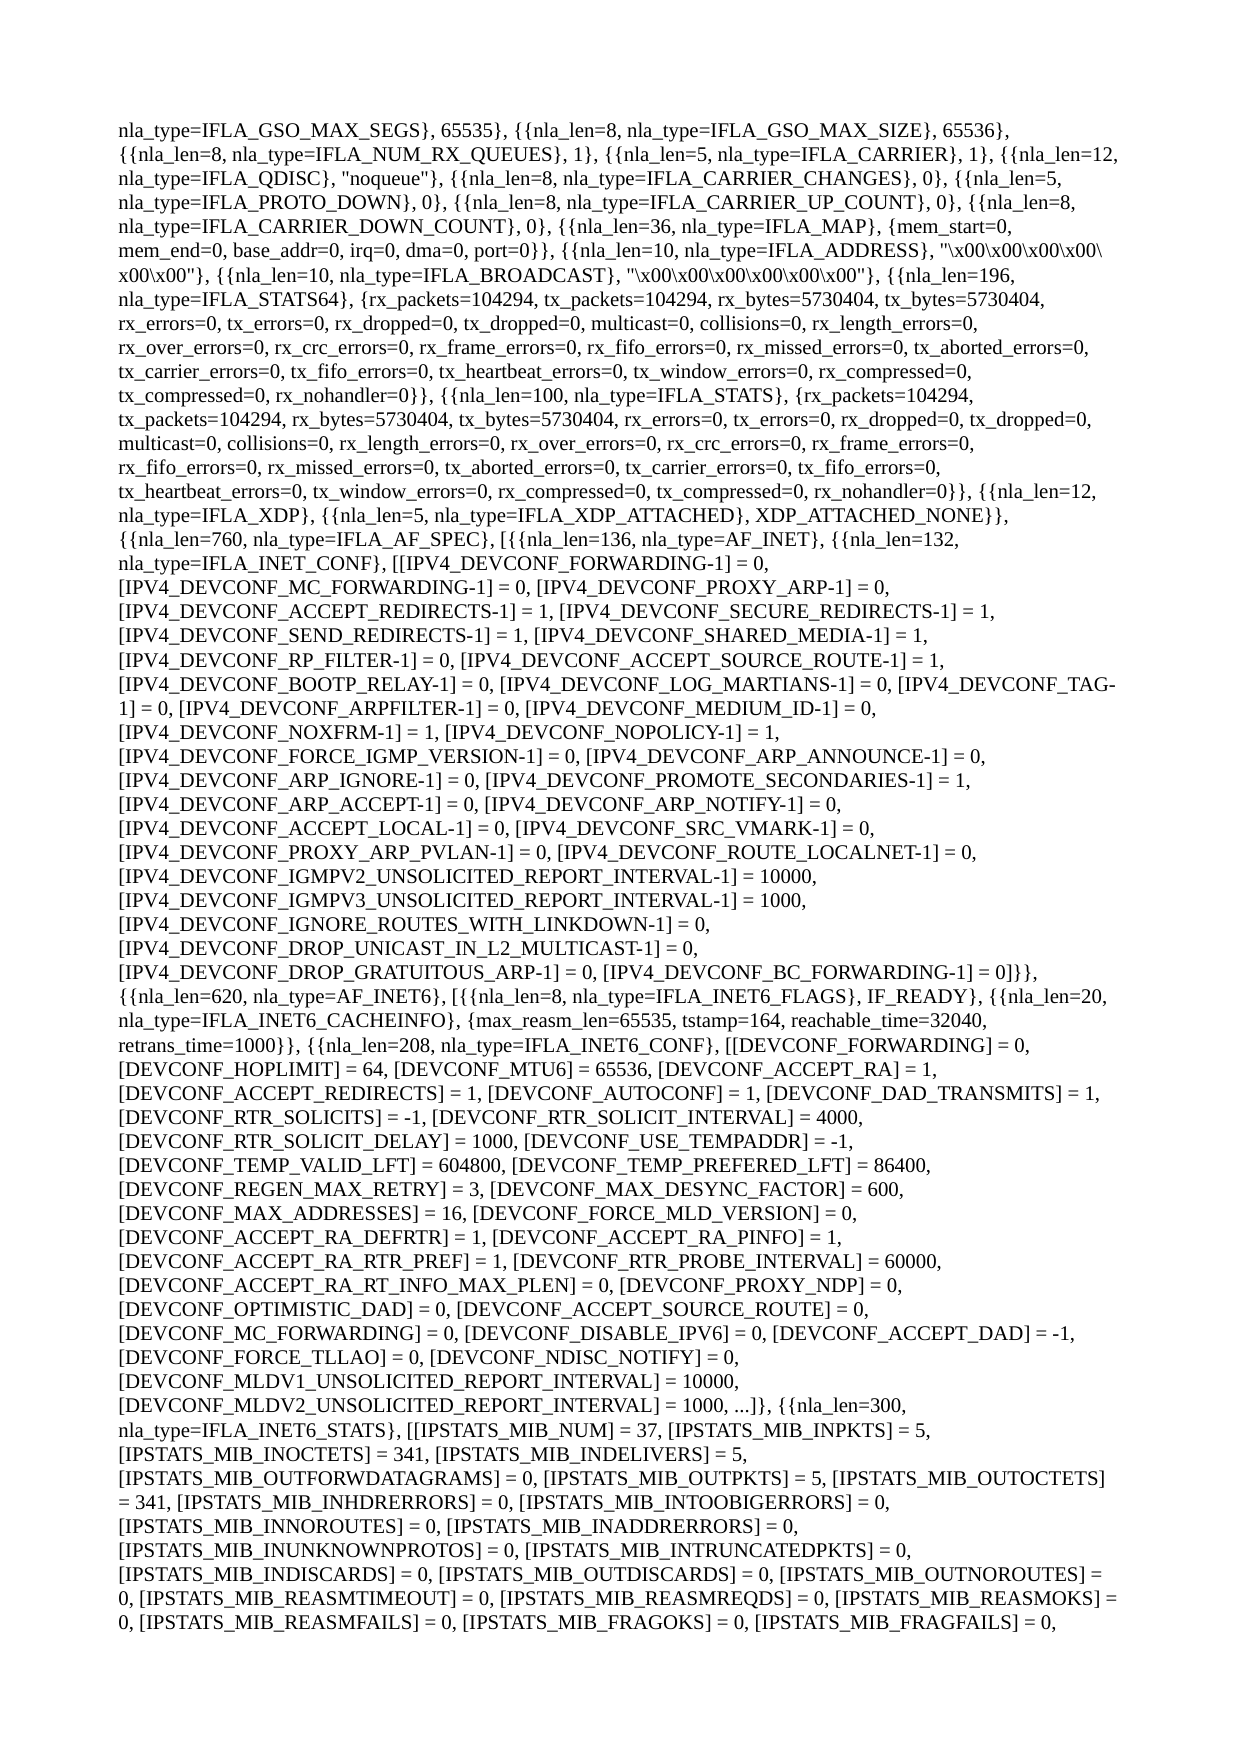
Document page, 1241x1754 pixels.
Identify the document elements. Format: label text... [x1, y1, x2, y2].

text nla_type=IFLA_GSO_MAX_SEGS}, 65535}, {{nla_len=8, nla_type=IFLA_GSO_MAX_SIZE}, 65536}, {{nla_len=8, nla_type=IFLA_NUM_RX_QUEUES}, 1}, {{nla_len=5, nla_type=IFLA_CARRIER}, 1}, {{nla_len=12, nla_type=IFLA_QDISC}, "noqueue"}, {{nla_len=8, nla_type=IFLA_CARRIER_CHANGES}, 0}, {{nla_len=5, nla_type=IFLA_PROTO_DOWN}, 0}, {{nla_len=8, nla_type=IFLA_CARRIER_UP_COUNT}, 0}, {{nla_len=8, nla_type=IFLA_CARRIER_DOWN_COUNT}, 0}, {{nla_len=36, nla_type=IFLA_MAP}, {mem_start=0, mem_end=0, base_addr=0, irq=0, dma=0, port=0}}, {{nla_len=10, nla_type=IFLA_ADDRESS}, "\x00\x00\x00\x00\x00\x00"}, {{nla_len=10, nla_type=IFLA_BROADCAST}, "\x00\x00\x00\x00\x00\x00"}, {{nla_len=196, nla_type=IFLA_STATS64}, {rx_packets=104294, tx_packets=104294, rx_bytes=5730404, tx_bytes=5730404, rx_errors=0, tx_errors=0, rx_dropped=0, tx_dropped=0, multicast=0, collisions=0, rx_length_errors=0, rx_over_errors=0, rx_crc_errors=0, rx_frame_errors=0, rx_fifo_errors=0, rx_missed_errors=0, tx_aborted_errors=0, tx_carrier_errors=0, tx_fifo_errors=0, tx_heartbeat_errors=0, tx_window_errors=0, rx_compressed=0, tx_compressed=0, rx_nohandler=0}}, {{nla_len=100, nla_type=IFLA_STATS}, {rx_packets=104294, tx_packets=104294, rx_bytes=5730404, tx_bytes=5730404, rx_errors=0, tx_errors=0, rx_dropped=0, tx_dropped=0, multicast=0, collisions=0, rx_length_errors=0, rx_over_errors=0, rx_crc_errors=0, rx_frame_errors=0, rx_fifo_errors=0, rx_missed_errors=0, tx_aborted_errors=0, tx_carrier_errors=0, tx_fifo_errors=0, tx_heartbeat_errors=0, tx_window_errors=0, rx_compressed=0, tx_compressed=0, rx_nohandler=0}}, {{nla_len=12, nla_type=IFLA_XDP}, {{nla_len=5, nla_type=IFLA_XDP_ATTACHED}, XDP_ATTACHED_NONE}}, {{nla_len=760, nla_type=IFLA_AF_SPEC}, [{{nla_len=136, nla_type=AF_INET}, {{nla_len=132, nla_type=IFLA_INET_CONF}, [[IPV4_DEVCONF_FORWARDING-1] = 0, [IPV4_DEVCONF_MC_FORWARDING-1] = 0, [IPV4_DEVCONF_PROXY_ARP-1] = 0, [IPV4_DEVCONF_ACCEPT_REDIRECTS-1] = 1, [IPV4_DEVCONF_SECURE_REDIRECTS-1] = 1, [IPV4_DEVCONF_SEND_REDIRECTS-1] = 1, [IPV4_DEVCONF_SHARED_MEDIA-1] = 1, [IPV4_DEVCONF_RP_FILTER-1] = 0, [IPV4_DEVCONF_ACCEPT_SOURCE_ROUTE-1] = 1, [IPV4_DEVCONF_BOOTP_RELAY-1] = 0, [IPV4_DEVCONF_LOG_MARTIANS-1] = 0, [IPV4_DEVCONF_TAG-1] = 0, [IPV4_DEVCONF_ARPFILTER-1] = 0, [IPV4_DEVCONF_MEDIUM_ID-1] = 0, [IPV4_DEVCONF_NOXFRM-1] = 1, [IPV4_DEVCONF_NOPOLICY-1] = 1, [IPV4_DEVCONF_FORCE_IGMP_VERSION-1] = 0, [IPV4_DEVCONF_ARP_ANNOUNCE-1] = 0, [IPV4_DEVCONF_ARP_IGNORE-1] = 0, [IPV4_DEVCONF_PROMOTE_SECONDARIES-1] = 1, [IPV4_DEVCONF_ARP_ACCEPT-1] = 0, [IPV4_DEVCONF_ARP_NOTIFY-1] = 0, [IPV4_DEVCONF_ACCEPT_LOCAL-1] = 0, [IPV4_DEVCONF_SRC_VMARK-1] = 0, [IPV4_DEVCONF_PROXY_ARP_PVLAN-1] = 0, [IPV4_DEVCONF_ROUTE_LOCALNET-1] = 0, [IPV4_DEVCONF_IGMPV2_UNSOLICITED_REPORT_INTERVAL-1] = 10000, [IPV4_DEVCONF_IGMPV3_UNSOLICITED_REPORT_INTERVAL-1] = 1000, [IPV4_DEVCONF_IGNORE_ROUTES_WITH_LINKDOWN-1] = 0, [IPV4_DEVCONF_DROP_UNICAST_IN_L2_MULTICAST-1] = 0, [IPV4_DEVCONF_DROP_GRATUITOUS_ARP-1] = 0, [IPV4_DEVCONF_BC_FORWARDING-1] = 0]}}, {{nla_len=620, nla_type=AF_INET6}, [{{nla_len=8, nla_type=IFLA_INET6_FLAGS}, IF_READY}, {{nla_len=20, nla_type=IFLA_INET6_CACHEINFO}, {max_reasm_len=65535, tstamp=164, reachable_time=32040, retrans_time=1000}}, {{nla_len=208, nla_type=IFLA_INET6_CONF}, [[DEVCONF_FORWARDING] = 0, [DEVCONF_HOPLIMIT] = 64, [DEVCONF_MTU6] = 65536, [DEVCONF_ACCEPT_RA] = 1, [DEVCONF_ACCEPT_REDIRECTS] = 1, [DEVCONF_AUTOCONF] = 1, [DEVCONF_DAD_TRANSMITS] = 1, [DEVCONF_RTR_SOLICITS] = -1, [DEVCONF_RTR_SOLICIT_INTERVAL] = 4000, [DEVCONF_RTR_SOLICIT_DELAY] = 1000, [DEVCONF_USE_TEMPADDR] = -1, [DEVCONF_TEMP_VALID_LFT] = 604800, [DEVCONF_TEMP_PREFERED_LFT] = 86400, [DEVCONF_REGEN_MAX_RETRY] = 3, [DEVCONF_MAX_DESYNC_FACTOR] = 600, [DEVCONF_MAX_ADDRESSES] = 16, [DEVCONF_FORCE_MLD_VERSION] = 0, [DEVCONF_ACCEPT_RA_DEFRTR] = 1, [DEVCONF_ACCEPT_RA_PINFO] = 1, [DEVCONF_ACCEPT_RA_RTR_PREF] = 1, [DEVCONF_RTR_PROBE_INTERVAL] = 60000, [DEVCONF_ACCEPT_RA_RT_INFO_MAX_PLEN] = 0, [DEVCONF_PROXY_NDP] = 0, [DEVCONF_OPTIMISTIC_DAD] = 0, [DEVCONF_ACCEPT_SOURCE_ROUTE] = 0, [DEVCONF_MC_FORWARDING] = 0, [DEVCONF_DISABLE_IPV6] = 0, [DEVCONF_ACCEPT_DAD] = -1, [DEVCONF_FORCE_TLLAO] = 0, [DEVCONF_NDISC_NOTIFY] = 0, [DEVCONF_MLDV1_UNSOLICITED_REPORT_INTERVAL] = 10000, [DEVCONF_MLDV2_UNSOLICITED_REPORT_INTERVAL] = 1000, ...]}, {{nla_len=300, nla_type=IFLA_INET6_STATS}, [[IPSTATS_MIB_NUM] = 37, [IPSTATS_MIB_INPKTS] = 5, [IPSTATS_MIB_INOCTETS] = 341, [IPSTATS_MIB_INDELIVERS] = 5, [IPSTATS_MIB_OUTFORWDATAGRAMS] = 0, [IPSTATS_MIB_OUTPKTS] = 5, [IPSTATS_MIB_OUTOCTETS] = 341, [IPSTATS_MIB_INHDRERRORS] = 0, [IPSTATS_MIB_INTOOBIGERRORS] = 0, [IPSTATS_MIB_INNOROUTES] = 0, [IPSTATS_MIB_INADDRERRORS] = 0, [IPSTATS_MIB_INUNKNOWNPROTOS] = 0, [IPSTATS_MIB_INTRUNCATEDPKTS] = 0, [IPSTATS_MIB_INDISCARDS] = 0, [IPSTATS_MIB_OUTDISCARDS] = 0, [IPSTATS_MIB_OUTNOROUTES] = 0, [IPSTATS_MIB_REASMTIMEOUT] = 0, [IPSTATS_MIB_REASMREQDS] = 0, [IPSTATS_MIB_REASMOKS] = 0, [IPSTATS_MIB_REASMFAILS] = 0, [IPSTATS_MIB_FRAGOKS] = 0, [IPSTATS_MIB_FRAGFAILS] = 0, [118, 118, 1122, 1634]
